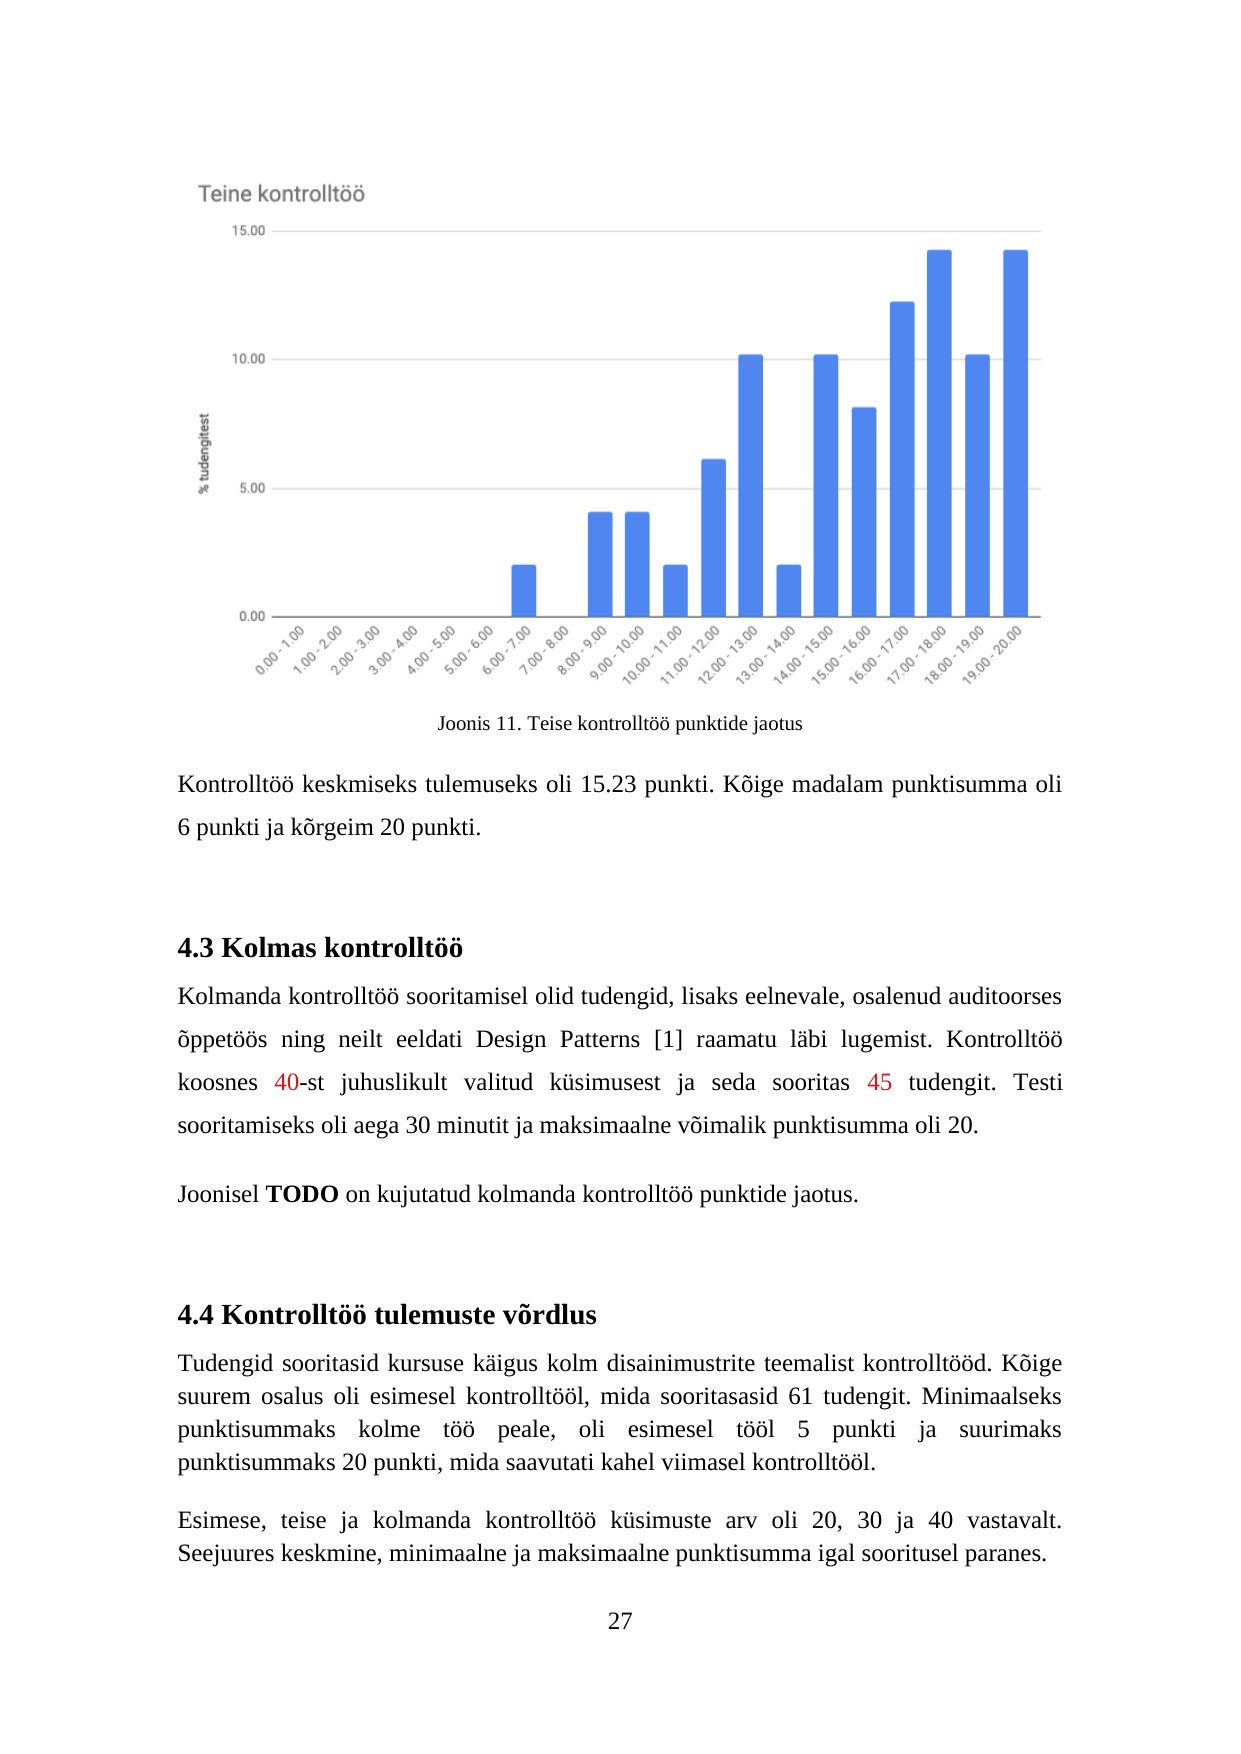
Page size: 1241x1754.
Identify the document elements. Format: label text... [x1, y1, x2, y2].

subtitle Kolmas kontrolltöö [177, 930, 1063, 964]
text Kontrolltöö keskmiseks tulemuseks oli 15.23 punkti. Kõige madalam punktisumma oli 6 punkti ja kõrgeim 20 punkti. [177, 769, 1063, 841]
text Kolmanda kontrolltöö sooritamisel olid tudengid, lisaks eelnevale, osalenud auditoorses õppetöös ning neilt eeldati Design Patterns [1] raamatu läbi lugemist. Kontrolltöö koosnes 40-st juhuslikult valitud küsimusest ja seda sooritas 45 tudengit. Testi sooritamiseks oli aega 30 minutit ja maksimaalne võimalik punktisumma oli 20. [177, 981, 1063, 1139]
subtitle Kontrolltöö tulemuste võrdlus [177, 1297, 1063, 1330]
picture [177, 160, 1063, 703]
text Tudengid sooritasid kursuse käigus kolm disainimustrite teemalist kontrolltööd. Kõige suurem osalus oli esimesel kontrolltööl, mida sooritasasid 61 tudengit. Minimaalseks punktisummaks kolme töö peale, oli esimesel tööl 5 punkti ja suurimaks punktisummaks 20 punkti, mida saavutati kahel viimasel kontrolltööl. [177, 1348, 1063, 1476]
text Joonis 11. Teise kontrolltöö punktide jaotus [177, 703, 1063, 735]
text Joonisel TODO on kujutatud kolmanda kontrolltöö punktide jaotus. [177, 1179, 1063, 1207]
text Esimese, teise ja kolmanda kontrolltöö küsimuste arv oli 20, 30 ja 40 vastavalt. Seejuures keskmine, minimaalne ja maksimaalne punktisumma igal sooritusel paranes. [177, 1505, 1063, 1567]
